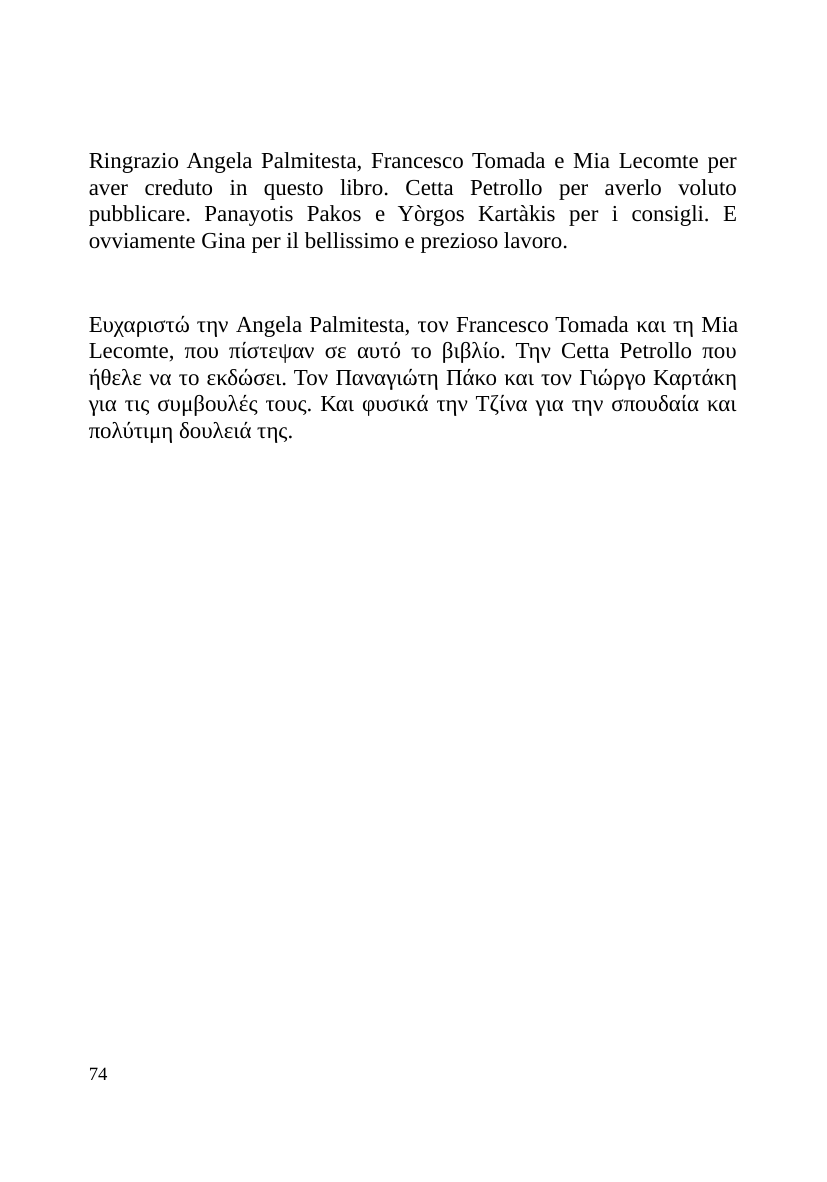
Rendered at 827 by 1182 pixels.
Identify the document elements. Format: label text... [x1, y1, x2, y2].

text Ευχαριστώ την Angela Palmitesta, τον Francesco Tomada και τη Mia Lecomte, που πίστεψαν σε αυτό το βιβλίο. Την Cetta Petrollo που ήθελε να το εκδώσει. Τον Παναγιώτη Πάκο και τον Γιώργο Καρτάκη για τις συμβουλές τους. Και φυσικά την Τζίνα για την σπουδαία και πολύτιμη δουλειά της. [88, 311, 738, 443]
text Ringrazio Angela Palmitesta, Francesco Tomada e Mia Lecomte per aver creduto in questo libro. Cetta Petrollo per averlo voluto pubblicare. Panayotis Pakos e Yòrgos Kartàkis per i consigli. E ovviamente Gina per il bellissimo e prezioso lavoro. [88, 148, 738, 253]
